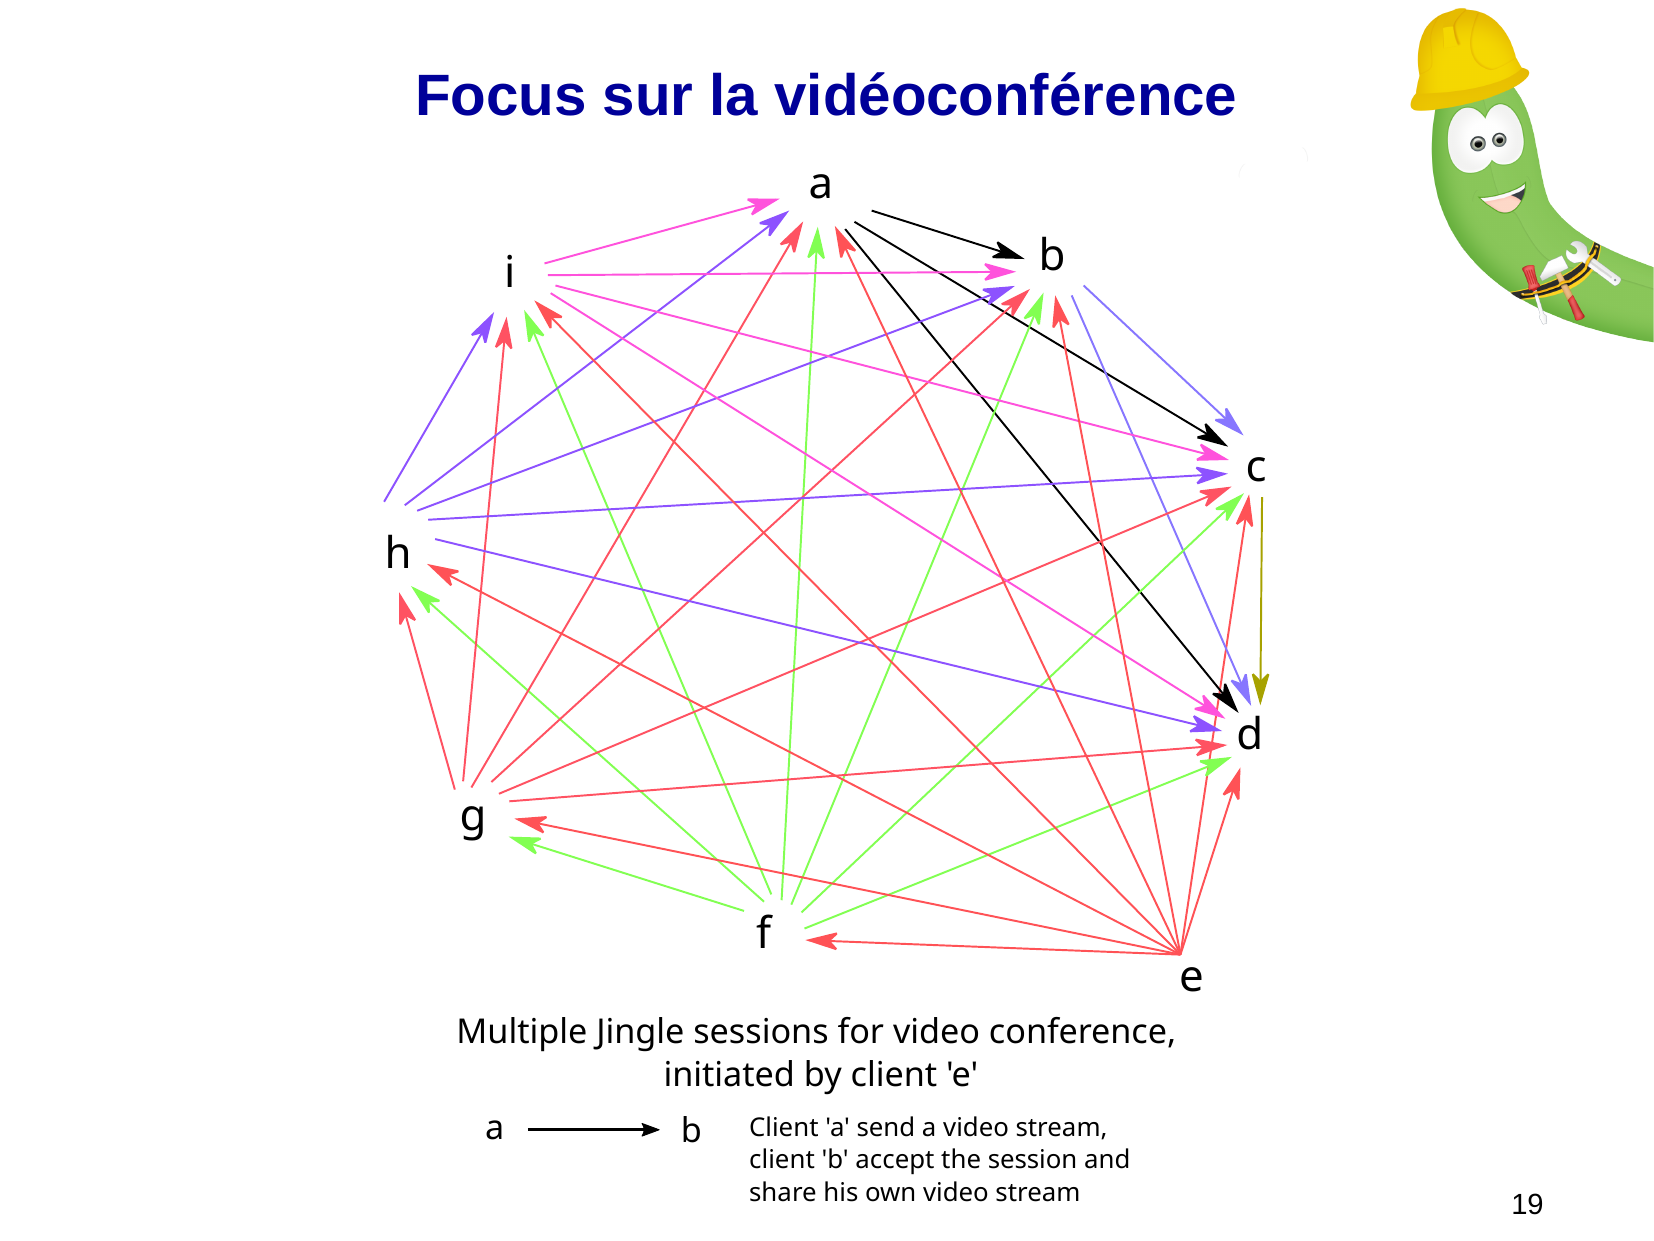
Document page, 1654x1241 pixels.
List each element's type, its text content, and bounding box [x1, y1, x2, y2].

title Focus sur la vidéoconférence [82, 49, 1571, 142]
picture [286, 0, 1654, 1229]
